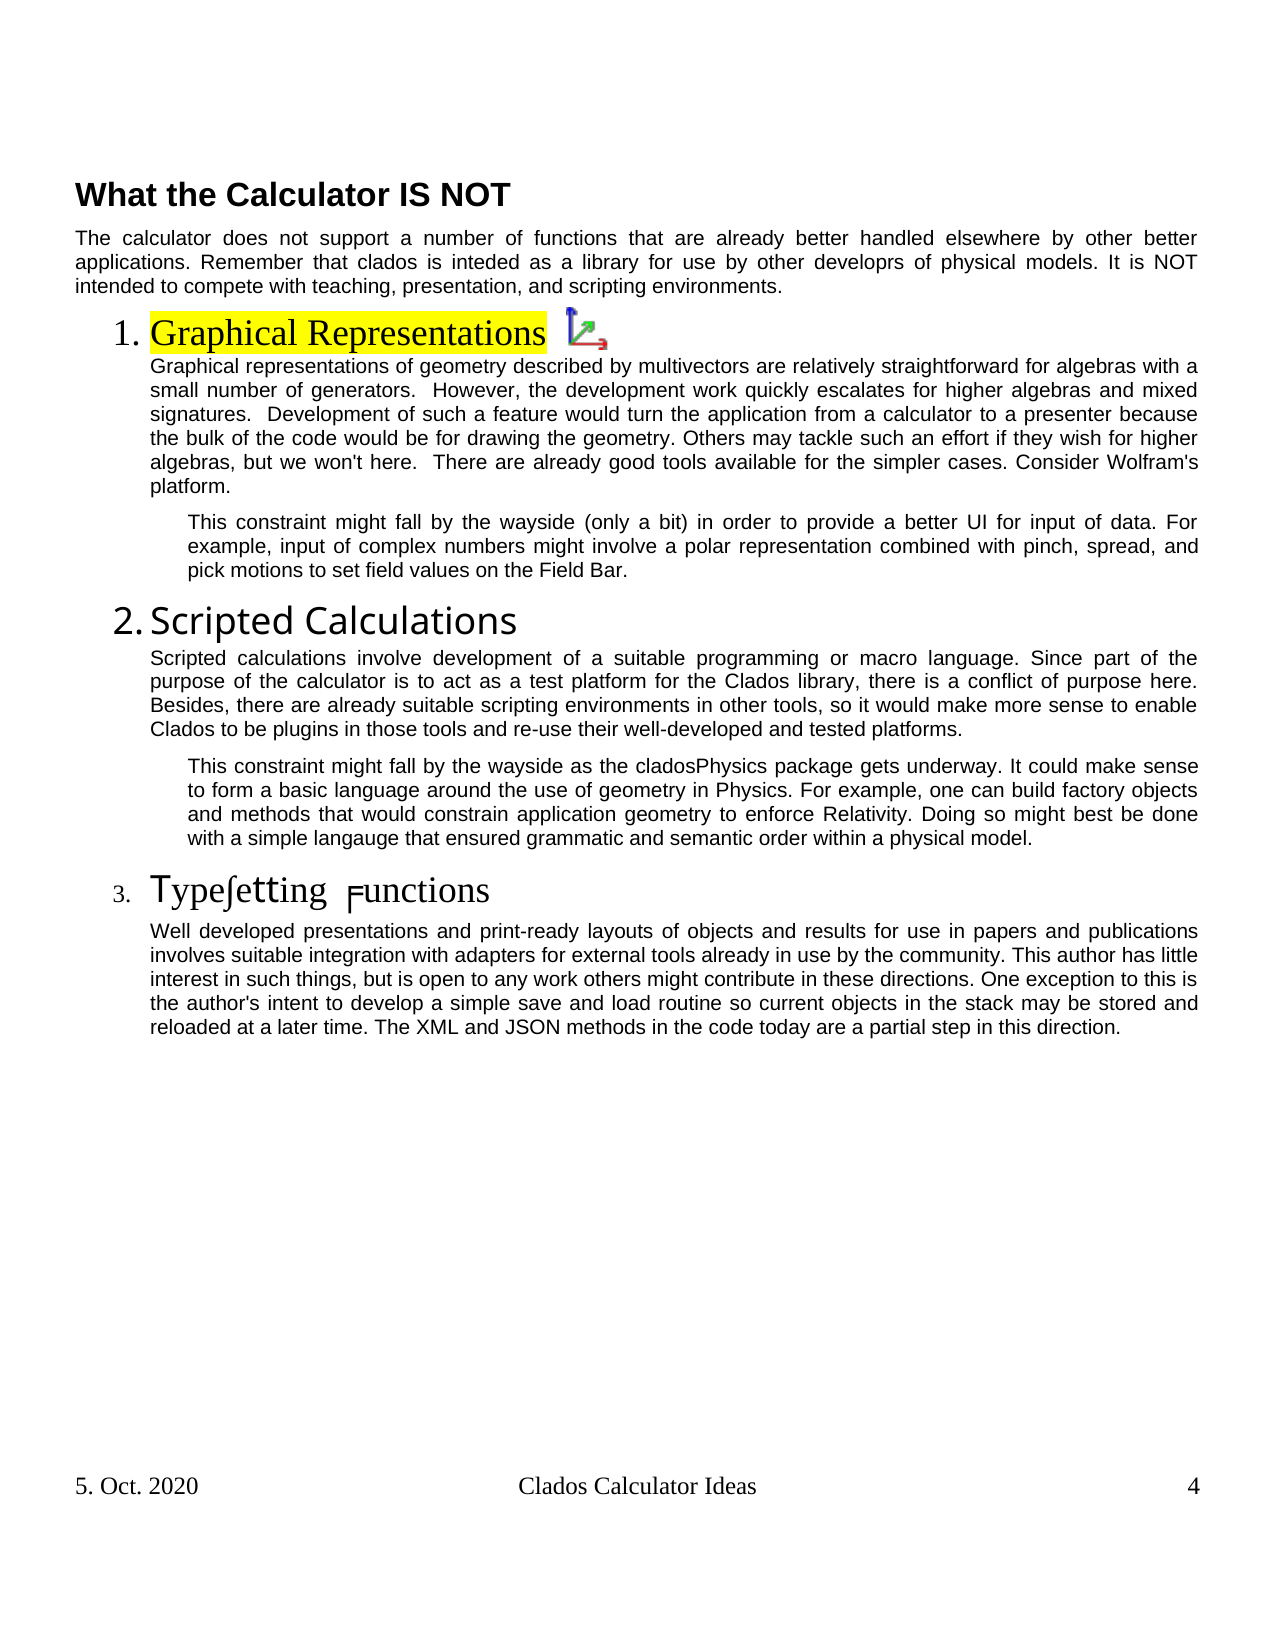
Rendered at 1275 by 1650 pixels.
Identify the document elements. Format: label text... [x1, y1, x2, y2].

list Scripted Calculations [112, 594, 1200, 645]
list This constraint might fall by the wayside (only a bit) in order to provide a better UI for input of data. For example, input of complex numbers might involve a polar representation combined with pinch, spread, and pick motions to set field values on the Field Bar. [150, 510, 1200, 582]
list Graphical Representations [112, 311, 1200, 354]
subtitle What the Calculator IS NOT [75, 175, 1200, 214]
list Scripted calculations involve development of a suitable programming or macro language. Since part of the purpose of the calculator is to act as a test platform for the Clados library, there is a conflict of purpose here. Besides, there are already suitable scripting environments in other tools, so it would make more sense to enable Clados to be plugins in those tools and re-use their well-developed and tested platforms. [112, 645, 1200, 741]
list Well developed presentations and print-ready layouts of objects and results for use in papers and publications involves suitable integration with adapters for external tools already in use by the community. This author has little interest in such things, but is open to any work others might contribute in these directions. One exception to this is the author's intent to develop a simple save and load routine so current objects in the stack may be stored and reloaded at a later time. The XML and JSON methods in the code today are a partial step in this direction. [112, 919, 1200, 1039]
list Type∫etting ╒unctions [112, 862, 1200, 913]
list Graphical representations of geometry described by multivectors are relatively straightforward for algebras with a small number of generators. However, the development work quickly escalates for higher algebras and mixed signatures. Development of such a feature would turn the application from a calculator to a presenter because the bulk of the code would be for drawing the geometry. Others may tackle such an effort if they wish for higher algebras, but we won't here. There are already good tools available for the simpler cases. Consider Wolfram's platform. [112, 354, 1200, 497]
text The calculator does not support a number of functions that are already better handled elsewhere by other better applications. Remember that clados is inteded as a library for use by other developrs of physical models. It is NOT intended to compete with teaching, presentation, and scripting environments. [75, 226, 1200, 298]
picture [566, 307, 608, 350]
list This constraint might fall by the wayside as the cladosPhysics package gets underway. It could make sense to form a basic language around the use of geometry in Physics. For example, one can build factory objects and methods that would constrain application geometry to enforce Relativity. Doing so might best be done with a simple langauge that ensured grammatic and semantic order within a physical model. [150, 754, 1200, 849]
